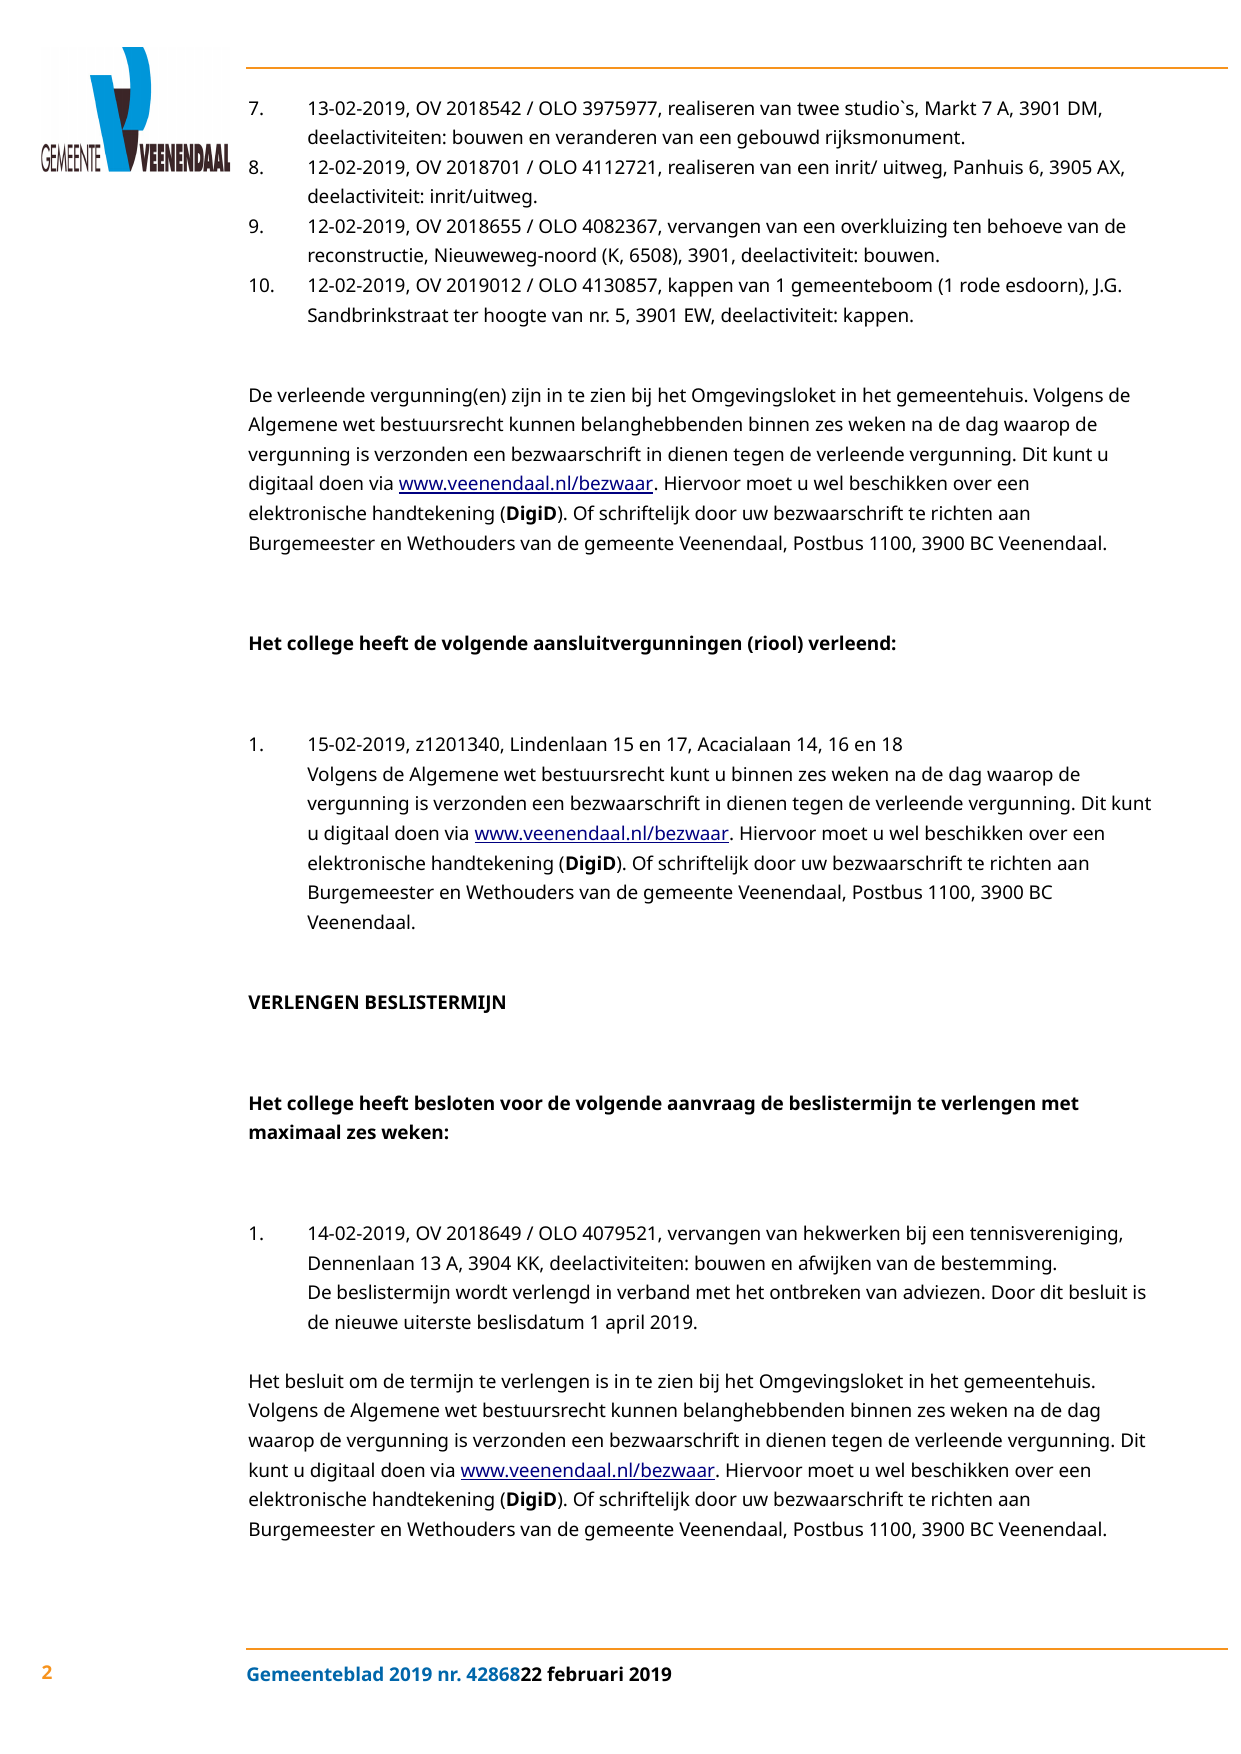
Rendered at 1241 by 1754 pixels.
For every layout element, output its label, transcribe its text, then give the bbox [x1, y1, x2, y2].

list 13-02-2019, OV 2018542 / OLO 3975977, realiseren van twee studio`s, Markt 7 A, 3901 DM, deelactiviteiten: bouwen en veranderen van een gebouwd rijksmonument. [248, 95, 1152, 150]
list Volgens de Algemene wet bestuursrecht kunt u binnen zes weken na de dag waarop de vergunning is verzonden een bezwaarschrift in dienen tegen de verleende vergunning. Dit kunt u digitaal doen via www.veenendaal.nl/bezwaar. Hiervoor moet u wel beschikken over een elektronische handtekening (DigiD). Of schriftelijk door uw bezwaarschrift te richten aan Burgemeester en Wethouders van de gemeente Veenendaal, Postbus 1100, 3900 BC Veenendaal. [248, 761, 1152, 935]
text Het besluit om de termijn te verlengen is in te zien bij het Omgevingsloket in het gemeentehuis. Volgens de Algemene wet bestuursrecht kunnen belanghebbenden binnen zes weken na de dag waarop de vergunning is verzonden een bezwaarschrift in dienen tegen de verleende vergunning. Dit kunt u digitaal doen via www.veenendaal.nl/bezwaar. Hiervoor moet u wel beschikken over een elektronische handtekening (DigiD). Of schriftelijk door uw bezwaarschrift te richten aan Burgemeester en Wethouders van de gemeente Veenendaal, Postbus 1100, 3900 BC Veenendaal. [248, 1368, 1152, 1542]
text VERLENGEN BESLISTERMIJN [248, 989, 1152, 1015]
text De verleende vergunning(en) zijn in te zien bij het Omgevingsloket in het gemeentehuis. Volgens de Algemene wet bestuursrecht kunnen belanghebbenden binnen zes weken na de dag waarop de vergunning is verzonden een bezwaarschrift in dienen tegen de verleende vergunning. Dit kunt u digitaal doen via www.veenendaal.nl/bezwaar. Hiervoor moet u wel beschikken over een elektronische handtekening (DigiD). Of schriftelijk door uw bezwaarschrift te richten aan Burgemeester en Wethouders van de gemeente Veenendaal, Postbus 1100, 3900 BC Veenendaal. [248, 382, 1152, 556]
list De beslistermijn wordt verlengd in verband met het ontbreken van adviezen. Door dit besluit is de nieuwe uiterste beslisdatum 1 april 2019. [248, 1279, 1152, 1335]
text Het college heeft besloten voor de volgende aanvraag de beslistermijn te verlengen met maximaal zes weken: [248, 1090, 1152, 1145]
list 12-02-2019, OV 2018655 / OLO 4082367, vervangen van een overkluizing ten behoeve van de reconstructie, Nieuweweg-noord (K, 6508), 3901, deelactiviteit: bouwen. [248, 213, 1152, 268]
text Het college heeft de volgende aansluitvergunningen (riool) verleend: [248, 631, 1152, 656]
picture [123, 47, 231, 172]
list 12-02-2019, OV 2018701 / OLO 4112721, realiseren van een inrit/ uitweg, Panhuis 6, 3905 AX, deelactiviteit: inrit/uitweg. [248, 154, 1152, 209]
picture [41, 47, 130, 172]
list 15-02-2019, z1201340, Lindenlaan 15 en 17, Acacialaan 14, 16 en 18 [248, 731, 1152, 757]
list 14-02-2019, OV 2018649 / OLO 4079521, vervangen van hekwerken bij een tennisvereniging, Dennenlaan 13 A, 3904 KK, deelactiviteiten: bouwen en afwijken van de bestemming. [248, 1220, 1152, 1276]
list 12-02-2019, OV 2019012 / OLO 4130857, kappen van 1 gemeenteboom (1 rode esdoorn), J.G. Sandbrinkstraat ter hoogte van nr. 5, 3901 EW, deelactiviteit: kappen. [248, 272, 1152, 328]
